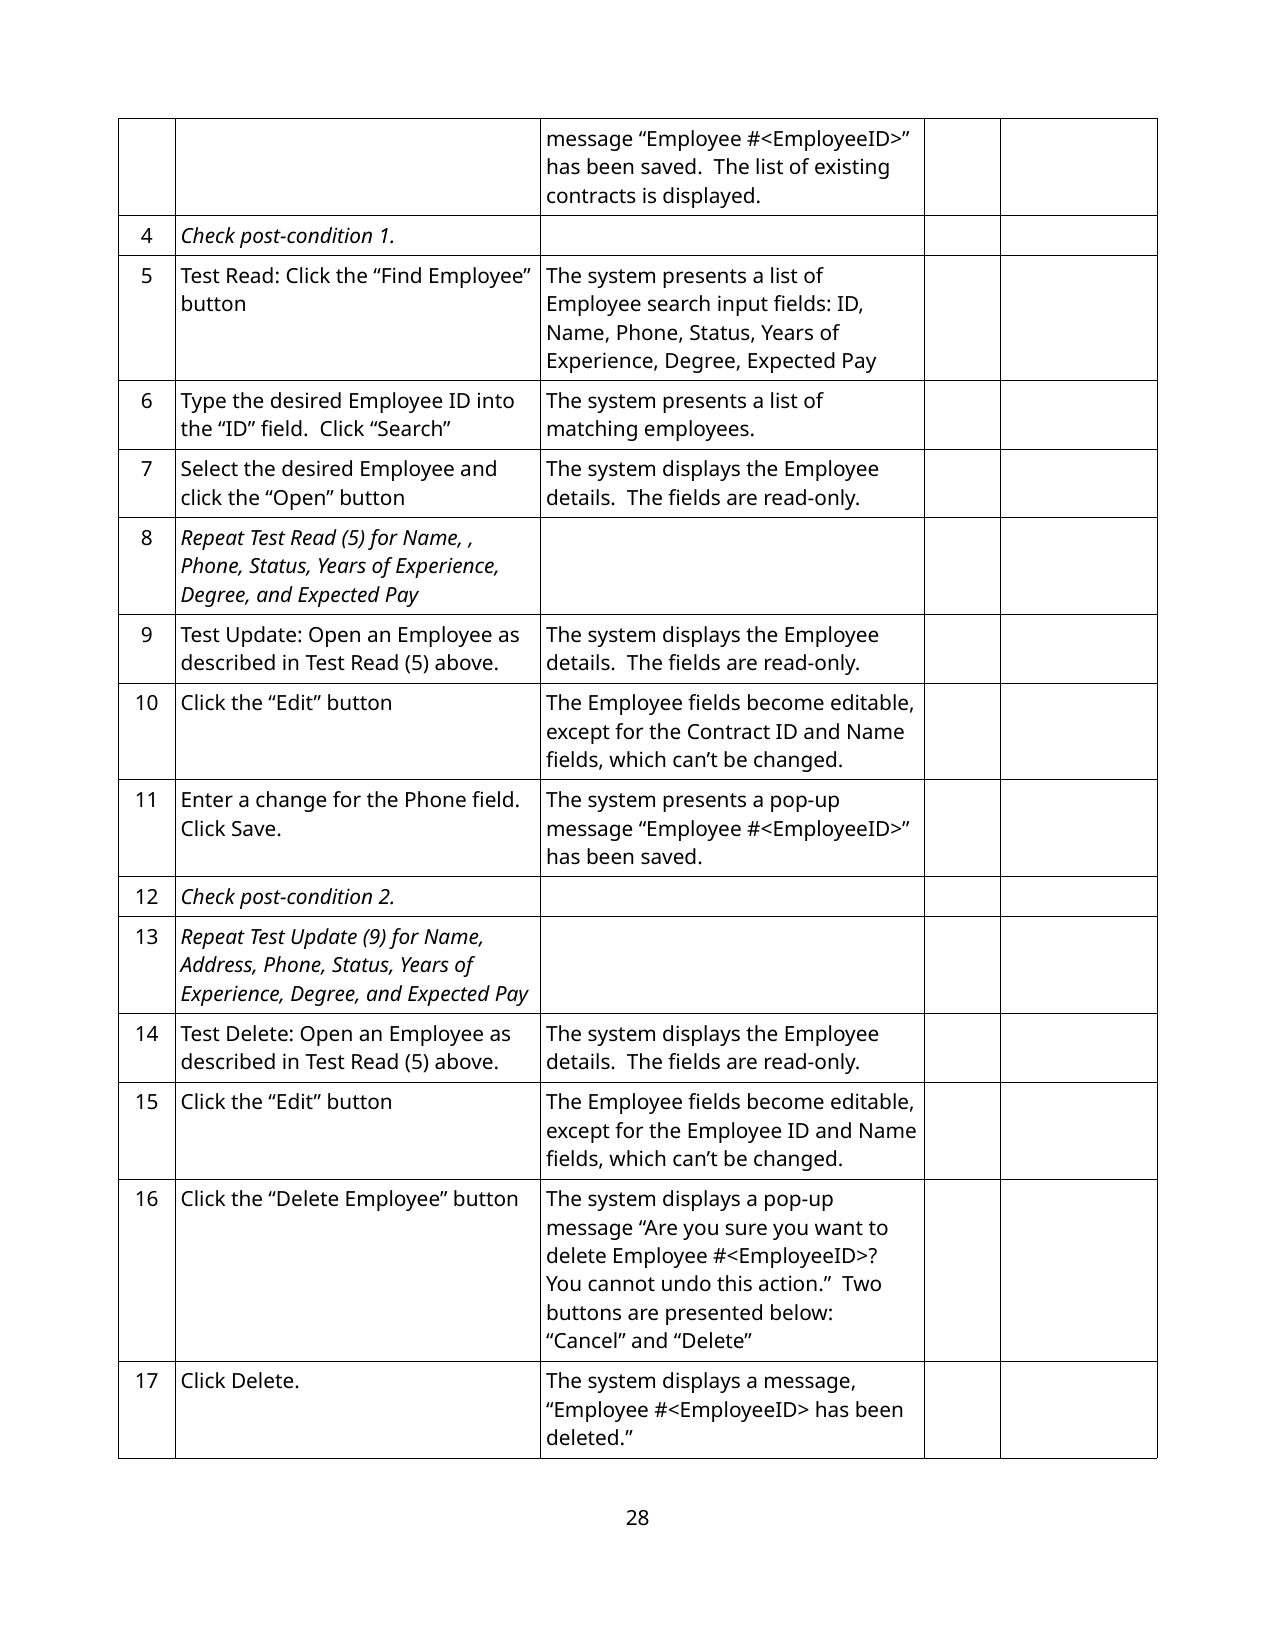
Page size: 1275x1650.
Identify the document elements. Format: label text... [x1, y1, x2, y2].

table_cell The system presents a pop-up message “Employee #<EmployeeID>” has been saved. [541, 780, 924, 876]
table_cell [1001, 518, 1157, 614]
table_cell [541, 518, 924, 614]
table_cell Test Delete: Open an Employee as described in Test Read (5) above. [176, 1014, 540, 1082]
table_cell [925, 1180, 1000, 1361]
table_cell 8 [119, 518, 175, 614]
table_cell Test Update: Open an Employee as described in Test Read (5) above. [176, 615, 540, 682]
table_cell [925, 684, 1000, 779]
table_cell Test Read: Click the “Find Employee” button [176, 256, 540, 380]
table_cell The system displays the Employee details. The fields are read-only. [541, 450, 924, 517]
table_cell The Employee fields become editable, except for the Contract ID and Name fields, which can’t be changed. [541, 684, 924, 779]
table_cell [176, 119, 540, 215]
table_cell Click the “Edit” button [176, 1083, 540, 1178]
table_cell [1001, 615, 1157, 682]
table_cell The system presents a list of Employee search input fields: ID, Name, Phone, Status, Years of Experience, Degree, Expected Pay [541, 256, 924, 380]
table_cell [1001, 1014, 1157, 1082]
table_cell [925, 256, 1000, 380]
table_cell Repeat Test Read (5) for Name, , Phone, Status, Years of Experience, Degree, and Expected Pay [176, 518, 540, 614]
table_cell [925, 518, 1000, 614]
table_cell [925, 877, 1000, 916]
table_cell Click the “Edit” button [176, 684, 540, 779]
table_cell 5 [119, 256, 175, 380]
table_cell [1001, 450, 1157, 517]
table_cell [925, 1083, 1000, 1178]
table_cell 7 [119, 450, 175, 517]
table_cell [925, 119, 1000, 215]
table_cell The system displays a message, “Employee #<EmployeeID> has been deleted.” [541, 1362, 924, 1457]
table_cell 16 [119, 1180, 175, 1361]
table_cell 17 [119, 1362, 175, 1457]
table_cell The system displays the Employee details. The fields are read-only. [541, 615, 924, 682]
table_cell The Employee fields become editable, except for the Employee ID and Name fields, which can’t be changed. [541, 1083, 924, 1178]
table_cell 12 [119, 877, 175, 916]
table_cell Enter a change for the Phone field. Click Save. [176, 780, 540, 876]
table_cell [925, 381, 1000, 449]
table_cell [1001, 780, 1157, 876]
table_cell [1001, 216, 1157, 255]
table_cell [925, 450, 1000, 517]
table_cell The system presents a list of matching employees. [541, 381, 924, 449]
table_cell [1001, 1083, 1157, 1178]
table_cell [1001, 1180, 1157, 1361]
table_cell [925, 1014, 1000, 1082]
table_cell 14 [119, 1014, 175, 1082]
table_cell [925, 216, 1000, 255]
table_cell 15 [119, 1083, 175, 1178]
table_cell [925, 917, 1000, 1013]
table_cell 4 [119, 216, 175, 255]
table_cell 6 [119, 381, 175, 449]
table_cell [925, 1362, 1000, 1457]
table_cell 10 [119, 684, 175, 779]
table_cell Check post-condition 2. [176, 877, 540, 916]
table_cell 11 [119, 780, 175, 876]
table_cell Click the “Delete Employee” button [176, 1180, 540, 1361]
table_cell [119, 119, 175, 215]
table_cell [1001, 381, 1157, 449]
table_cell The system displays a pop-up message “Are you sure you want to delete Employee #<EmployeeID>? You cannot undo this action.” Two buttons are presented below: “Cancel” and “Delete” [541, 1180, 924, 1361]
table_cell [1001, 917, 1157, 1013]
table_cell 13 [119, 917, 175, 1013]
table_cell [1001, 877, 1157, 916]
table_cell Check post-condition 1. [176, 216, 540, 255]
table_cell message “Employee #<EmployeeID>” has been saved. The list of existing contracts is displayed. [541, 119, 924, 215]
table_cell [1001, 1362, 1157, 1457]
table_cell [925, 615, 1000, 682]
table_cell [541, 877, 924, 916]
table_cell Type the desired Employee ID into the “ID” field. Click “Search” [176, 381, 540, 449]
table_cell Repeat Test Update (9) for Name, Address, Phone, Status, Years of Experience, Degree, and Expected Pay [176, 917, 540, 1013]
table_cell [1001, 119, 1157, 215]
table_cell [925, 780, 1000, 876]
table_cell The system displays the Employee details. The fields are read-only. [541, 1014, 924, 1082]
table_cell 9 [119, 615, 175, 682]
table_cell [1001, 256, 1157, 380]
table_cell [541, 216, 924, 255]
table_cell [1001, 684, 1157, 779]
table_cell [541, 917, 924, 1013]
table_cell Click Delete. [176, 1362, 540, 1457]
table_cell Select the desired Employee and click the “Open” button [176, 450, 540, 517]
